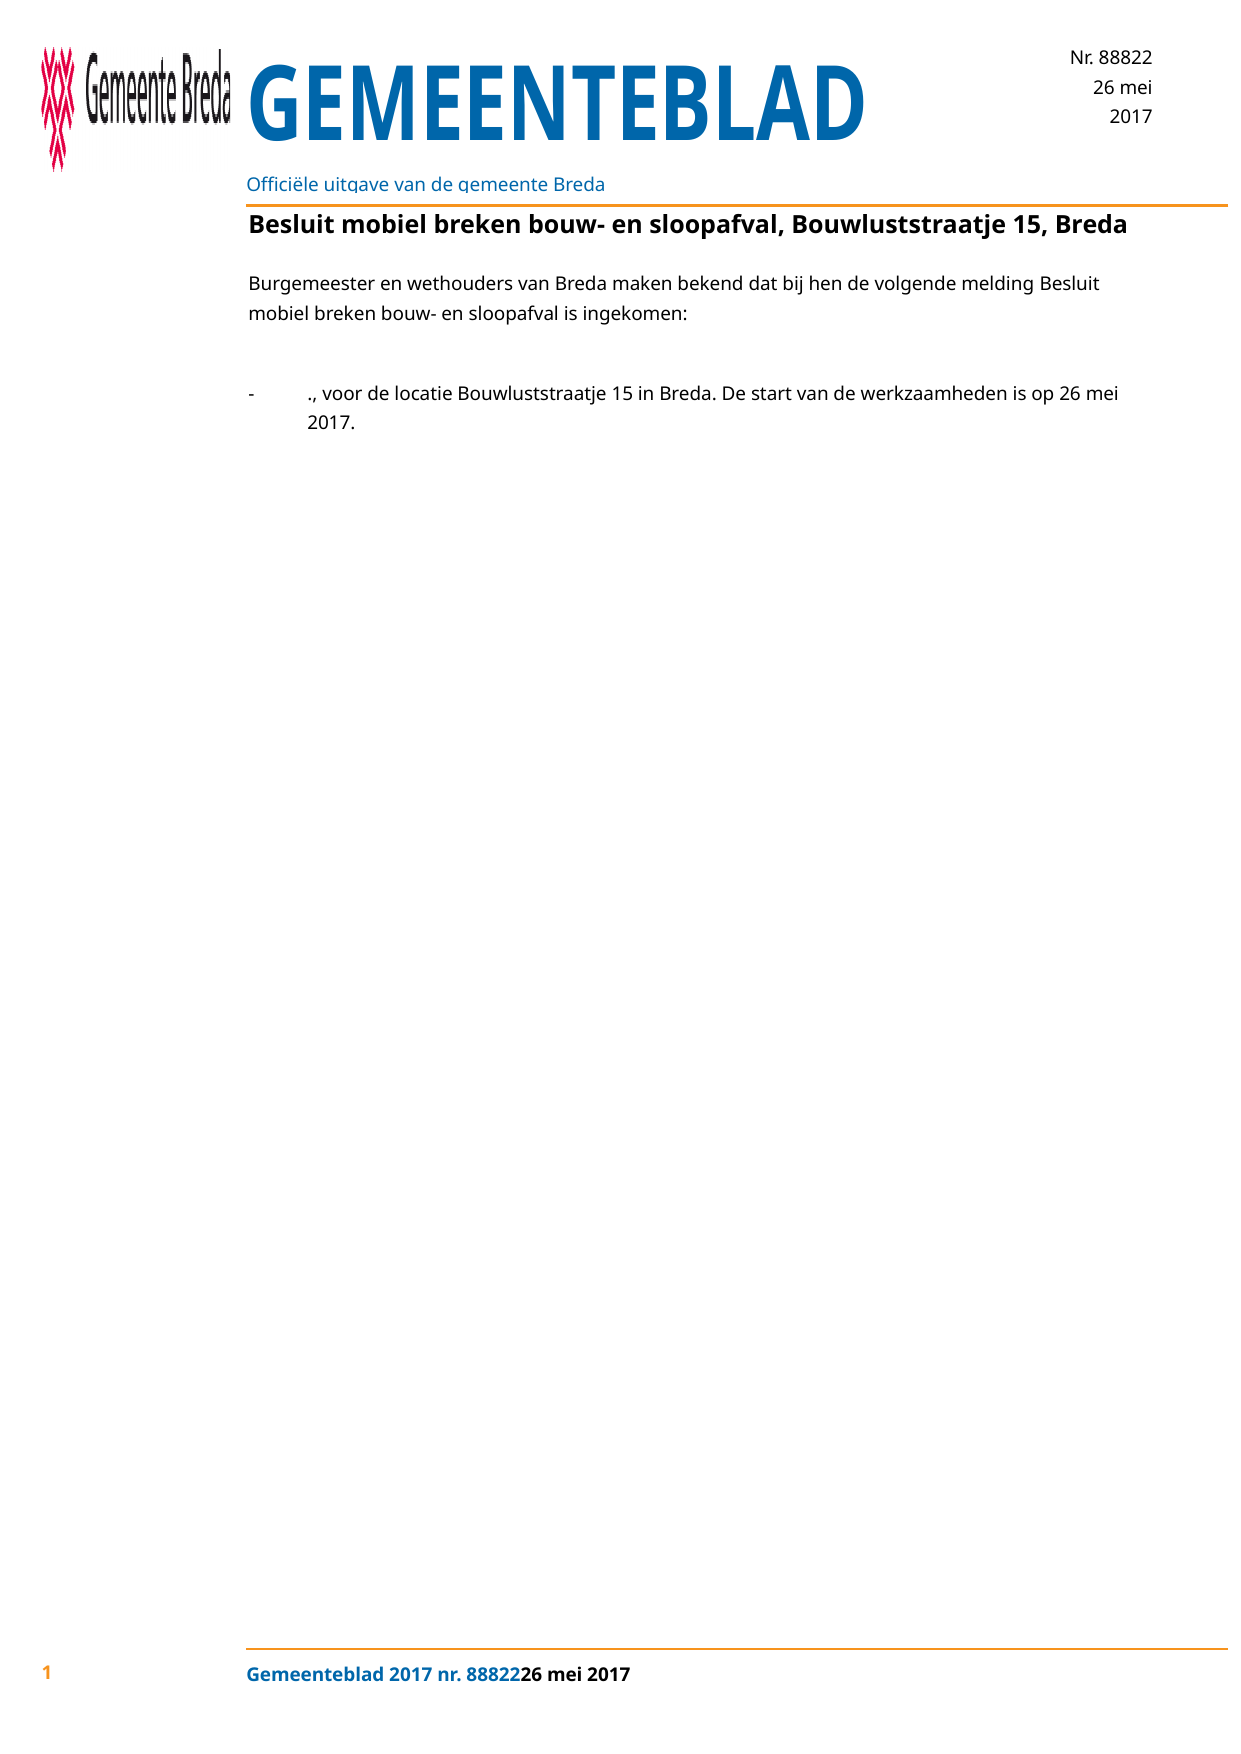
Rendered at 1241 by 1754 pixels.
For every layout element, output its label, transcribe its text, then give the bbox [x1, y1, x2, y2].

list ., voor de locatie Bouwluststraatje 15 in Breda. De start van de werkzaamheden is op 26 mei 2017. [248, 380, 1152, 435]
text Besluit mobiel breken bouw- en sloopafval, Bouwluststraatje 15, Breda [248, 207, 1152, 241]
text Burgemeester en wethouders van Breda maken bekend dat bij hen de volgende melding Besluit mobiel breken bouw- en sloopafval is ingekomen: [248, 270, 1152, 326]
picture [41, 47, 231, 172]
